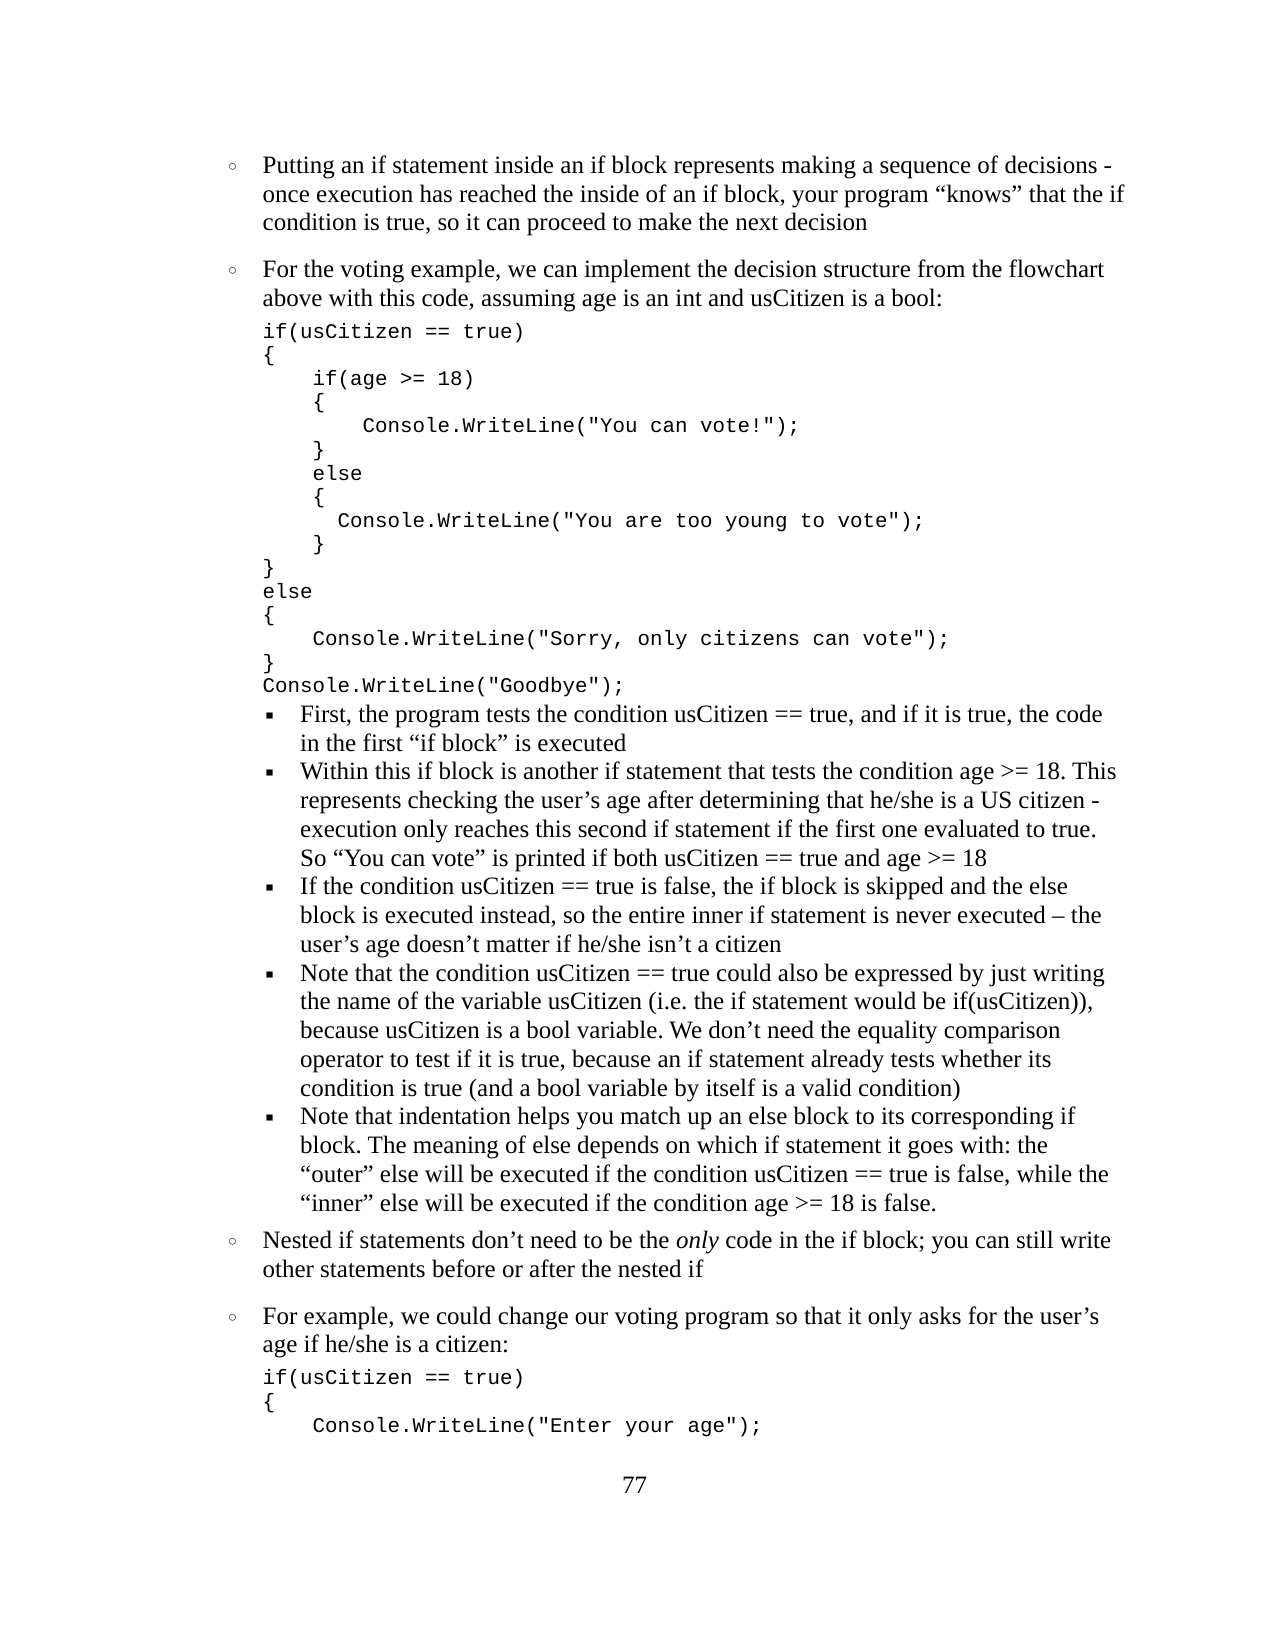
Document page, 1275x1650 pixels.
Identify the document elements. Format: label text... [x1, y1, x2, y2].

list if(usCitizen == true) [225, 1367, 1125, 1391]
list { [225, 392, 1125, 415]
list { [225, 344, 1125, 368]
list Console.WriteLine("Goodbye"); [225, 675, 1125, 699]
list Note that indentation helps you match up an else block to its corresponding if block. The meaning of else depends on which if statement it goes with: the “outer” else will be executed if the condition usCitizen == true is false, while the “inner” else will be executed if the condition age >= 18 is false. [262, 1101, 1125, 1216]
list Nested if statements don’t need to be the only code in the if block; you can still write other statements before or after the nested if [225, 1225, 1125, 1283]
list } [225, 652, 1125, 675]
list else [225, 462, 1125, 486]
list Console.WriteLine("You can vote!"); [225, 415, 1125, 439]
list if(usCitizen == true) [225, 321, 1125, 344]
list First, the program tests the condition usCitizen == true, and if it is true, the code in the first “if block” is executed [262, 699, 1125, 756]
list Within this if block is another if statement that tests the condition age >= 18. This represents checking the user’s age after determining that he/she is a US citizen - execution only reaches this second if statement if the first one evaluated to true. So “You can vote” is printed if both usCitizen == true and age >= 18 [262, 756, 1125, 871]
list Console.WriteLine("You are too young to vote"); [225, 510, 1125, 533]
list } [225, 533, 1125, 557]
list } [225, 439, 1125, 462]
list Console.WriteLine("Sorry, only citizens can vote"); [225, 628, 1125, 652]
list Note that the condition usCitizen == true could also be expressed by just writing the name of the variable usCitizen (i.e. the if statement would be if(usCitizen)), because usCitizen is a bool variable. We don’t need the equality comparison operator to test if it is true, because an if statement already tests whether its condition is true (and a bool variable by itself is a valid condition) [262, 958, 1125, 1101]
list else [225, 581, 1125, 604]
list { [225, 486, 1125, 510]
list if(age >= 18) [225, 368, 1125, 392]
list For the voting example, we can implement the decision structure from the flowchart above with this code, assuming age is an int and usCitizen is a bool: [225, 254, 1125, 312]
list If the condition usCitizen == true is false, the if block is skipped and the else block is executed instead, so the entire inner if statement is never executed – the user’s age doesn’t matter if he/she isn’t a citizen [262, 871, 1125, 958]
list { [225, 604, 1125, 628]
list } [225, 557, 1125, 581]
list Console.WriteLine("Enter your age"); [225, 1414, 1125, 1438]
list For example, we could change our voting program so that it only asks for the user’s age if he/she is a citizen: [225, 1301, 1125, 1358]
list { [225, 1391, 1125, 1414]
list Putting an if statement inside an if block represents making a sequence of decisions - once execution has reached the inside of an if block, your program “knows” that the if condition is true, so it can proceed to make the next decision [225, 150, 1125, 236]
